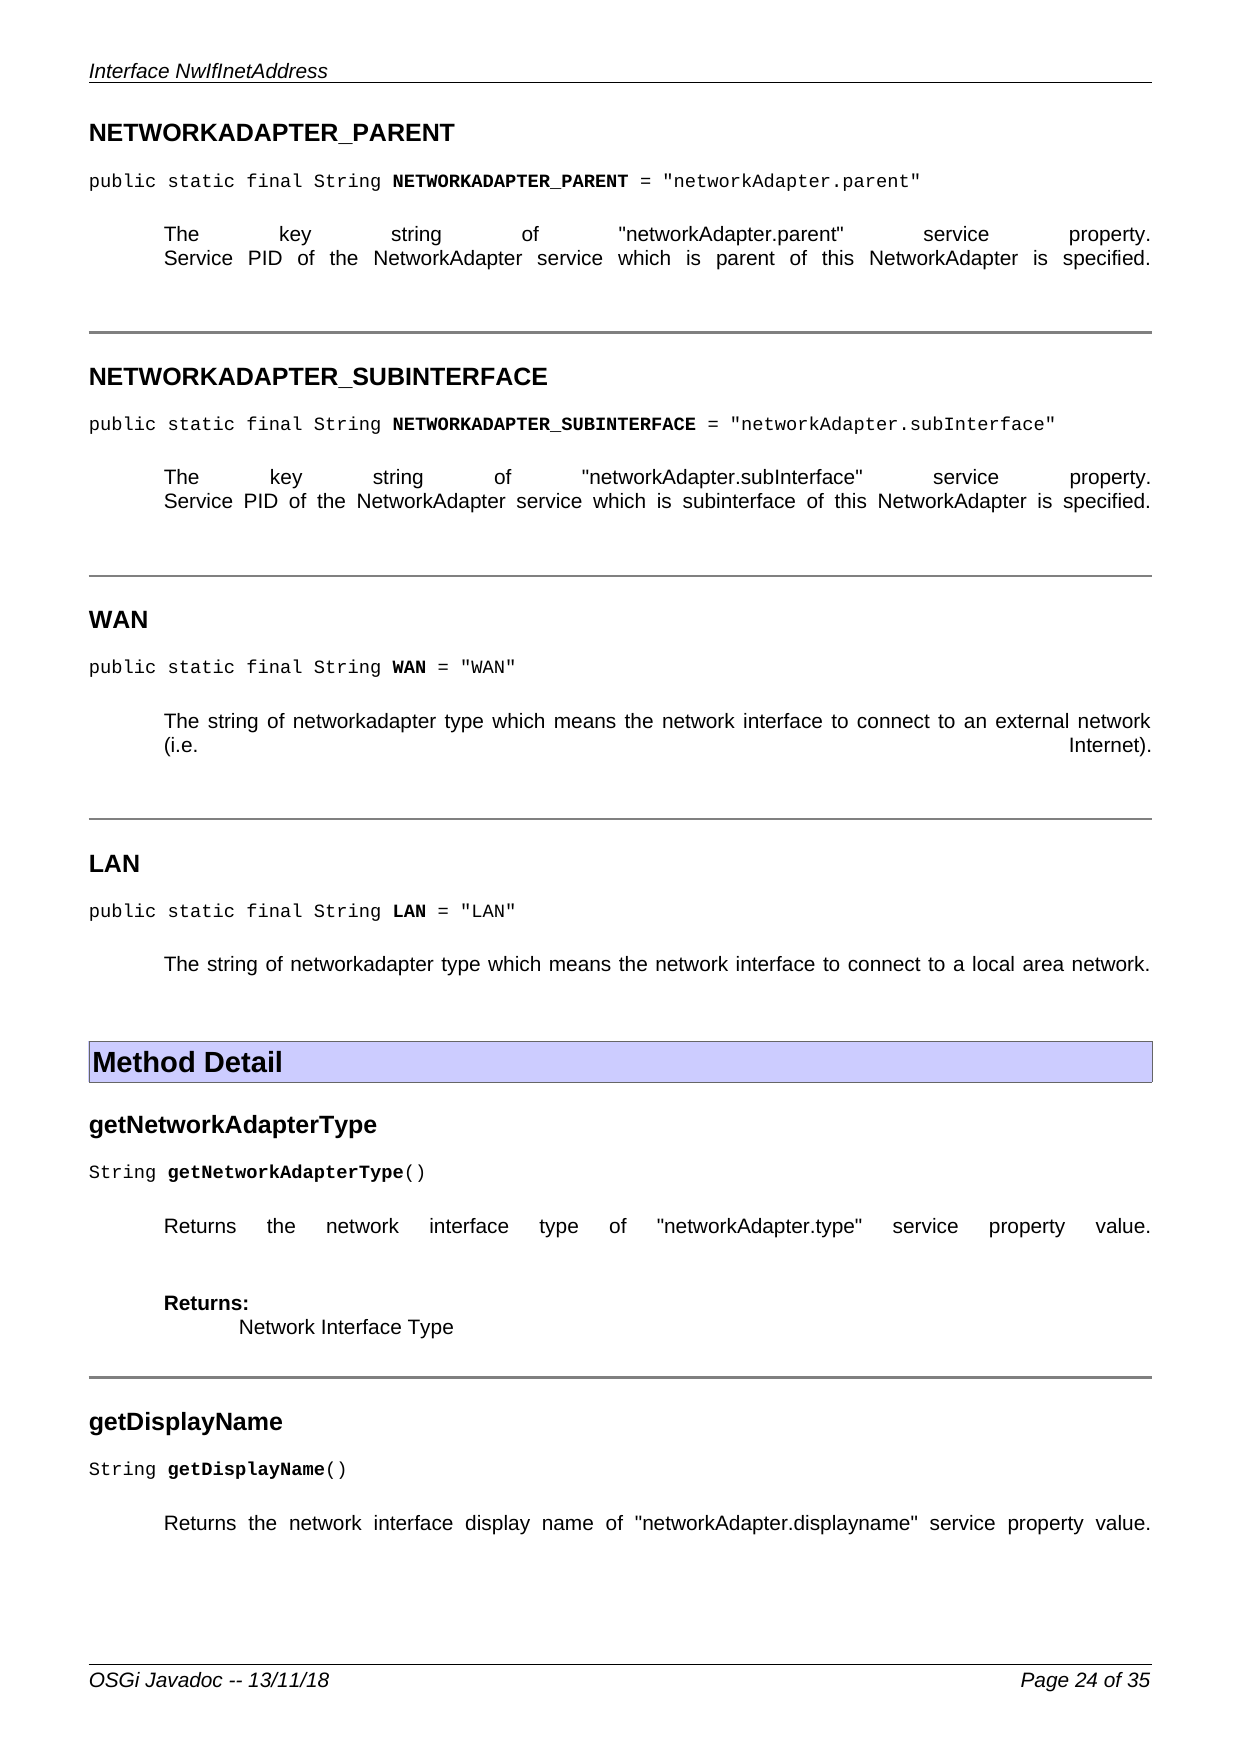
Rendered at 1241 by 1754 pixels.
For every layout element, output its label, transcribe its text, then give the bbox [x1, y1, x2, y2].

text Returns: [163, 1291, 1152, 1315]
subtitle NETWORKADAPTER_SUBINTERFACE [88, 362, 1152, 391]
subtitle WAN [88, 605, 1152, 634]
text The key string of "networkAdapter.subInterface" service property. Service PID of the NetworkAdapter service which is subinterface of this NetworkAdapter is specified. [163, 465, 1152, 537]
text The key string of "networkAdapter.parent" service property. Service PID of the NetworkAdapter service which is parent of this NetworkAdapter is specified. [163, 222, 1152, 294]
text public static final String LAN = "LAN" [88, 902, 1152, 923]
text The string of networkadapter type which means the network interface to connect to an external network (i.e. Internet). [163, 709, 1152, 781]
text The string of networkadapter type which means the network interface to connect to a local area network. [163, 952, 1152, 1000]
text public static final String NETWORKADAPTER_PARENT = "networkAdapter.parent" [88, 171, 1152, 193]
subtitle getNetworkAdapterType [88, 1110, 1152, 1139]
text Returns the network interface type of "networkAdapter.type" service property value. [163, 1214, 1152, 1262]
text String getNetworkAdapterType() [88, 1163, 1152, 1184]
subtitle NETWORKADAPTER_PARENT [88, 118, 1152, 147]
subtitle Method Detail [90, 1042, 1152, 1082]
text Returns the network interface display name of "networkAdapter.displayname" service property value. [163, 1510, 1152, 1558]
subtitle LAN [88, 849, 1152, 877]
text Network Interface Type [238, 1315, 1152, 1339]
subtitle getDisplayName [88, 1407, 1152, 1436]
text String getDisplayName() [88, 1460, 1152, 1481]
text public static final String WAN = "WAN" [88, 658, 1152, 679]
text public static final String NETWORKADAPTER_SUBINTERFACE = "networkAdapter.subInterface" [88, 415, 1152, 436]
